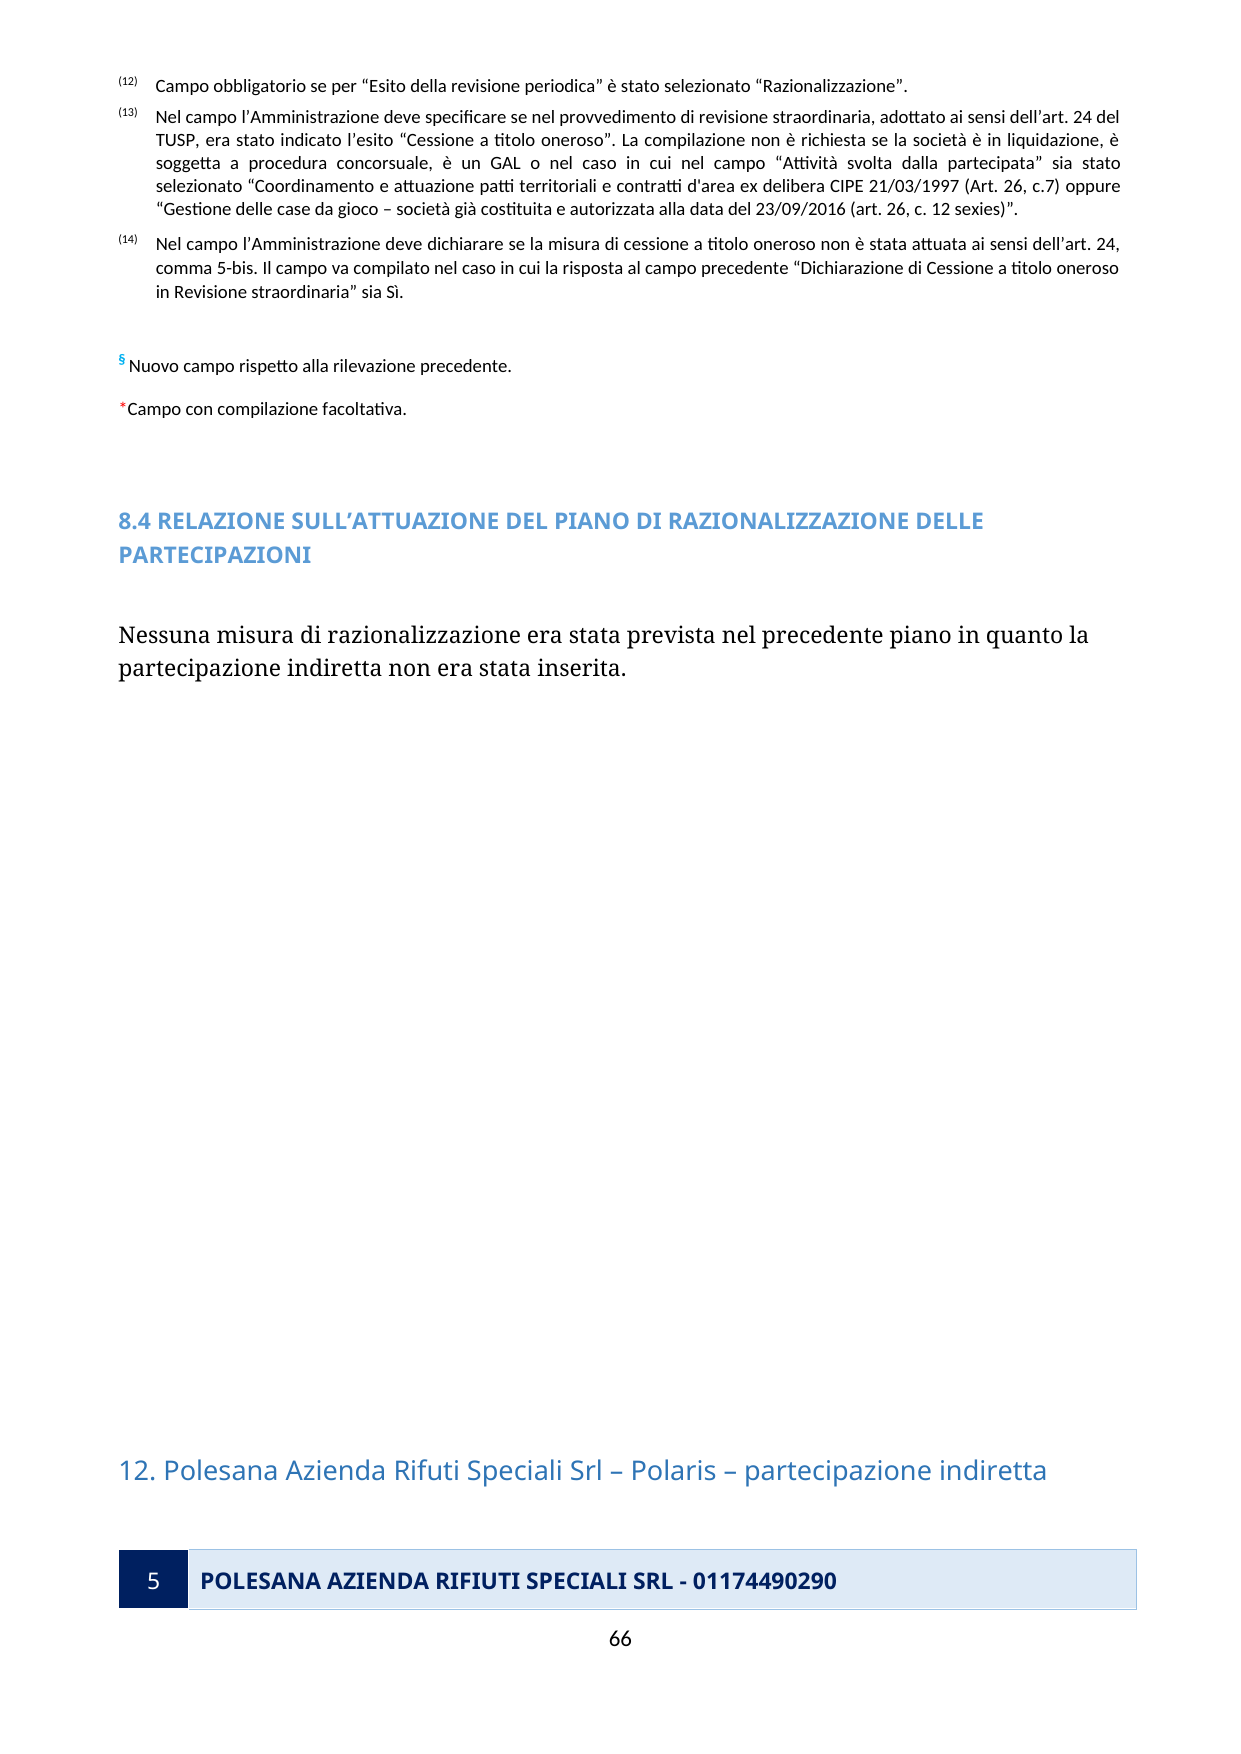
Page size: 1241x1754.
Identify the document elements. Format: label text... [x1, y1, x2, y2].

list Campo obbligatorio se per “Esito della revisione periodica” è stato selezionato “Razionalizzazione”. [118, 74, 1122, 97]
list Nel campo l’Amministrazione deve specificare se nel provvedimento di revisione straordinaria, adottato ai sensi dell’art. 24 del TUSP, era stato indicato l’esito “Cessione a titolo oneroso”. La compilazione non è richiesta se la società è in liquidazione, è soggetta a procedura concorsuale, è un GAL o nel caso in cui nel campo “Attività svolta dalla partecipata” sia stato selezionato “Coordinamento e attuazione patti territoriali e contratti d'area ex delibera CIPE 21/03/1997 (Art. 26, c.7) oppure “Gestione delle case da gioco – società già costituita e autorizzata alla data del 23/09/2016 (art. 26, c. 12 sexies)”. [118, 105, 1122, 219]
text § Nuovo campo rispetto alla rilevazione precedente. [118, 350, 1122, 378]
text Nessuna misura di razionalizzazione era stata prevista nel precedente piano in quanto la partecipazione indiretta non era stata inserita. [118, 619, 1122, 683]
list Nel campo l’Amministrazione deve dichiarare se la misura di cessione a titolo oneroso non è stata attuata ai sensi dell’art. 24, comma 5-bis. Il campo va compilato nel caso in cui la risposta al campo precedente “Dichiarazione di Cessione a titolo oneroso in Revisione straordinaria” sia Sì. [118, 232, 1122, 303]
subtitle 12. Polesana Azienda Rifuti Speciali Srl – Polaris – partecipazione indiretta [118, 1451, 1122, 1488]
text *Campo con compilazione facoltativa. [118, 397, 1122, 420]
table_header POLESANA AZIENDA RIFIUTI SPECIALI SRL - 01174490290 [189, 1550, 1136, 1608]
subtitle 8.4 RELAZIONE SULL’ATTUAZIONE DEL PIANO DI RAZIONALIZZAZIONE DELLE PARTECIPAZIONI [118, 505, 1122, 570]
table_header 5 [119, 1550, 188, 1608]
